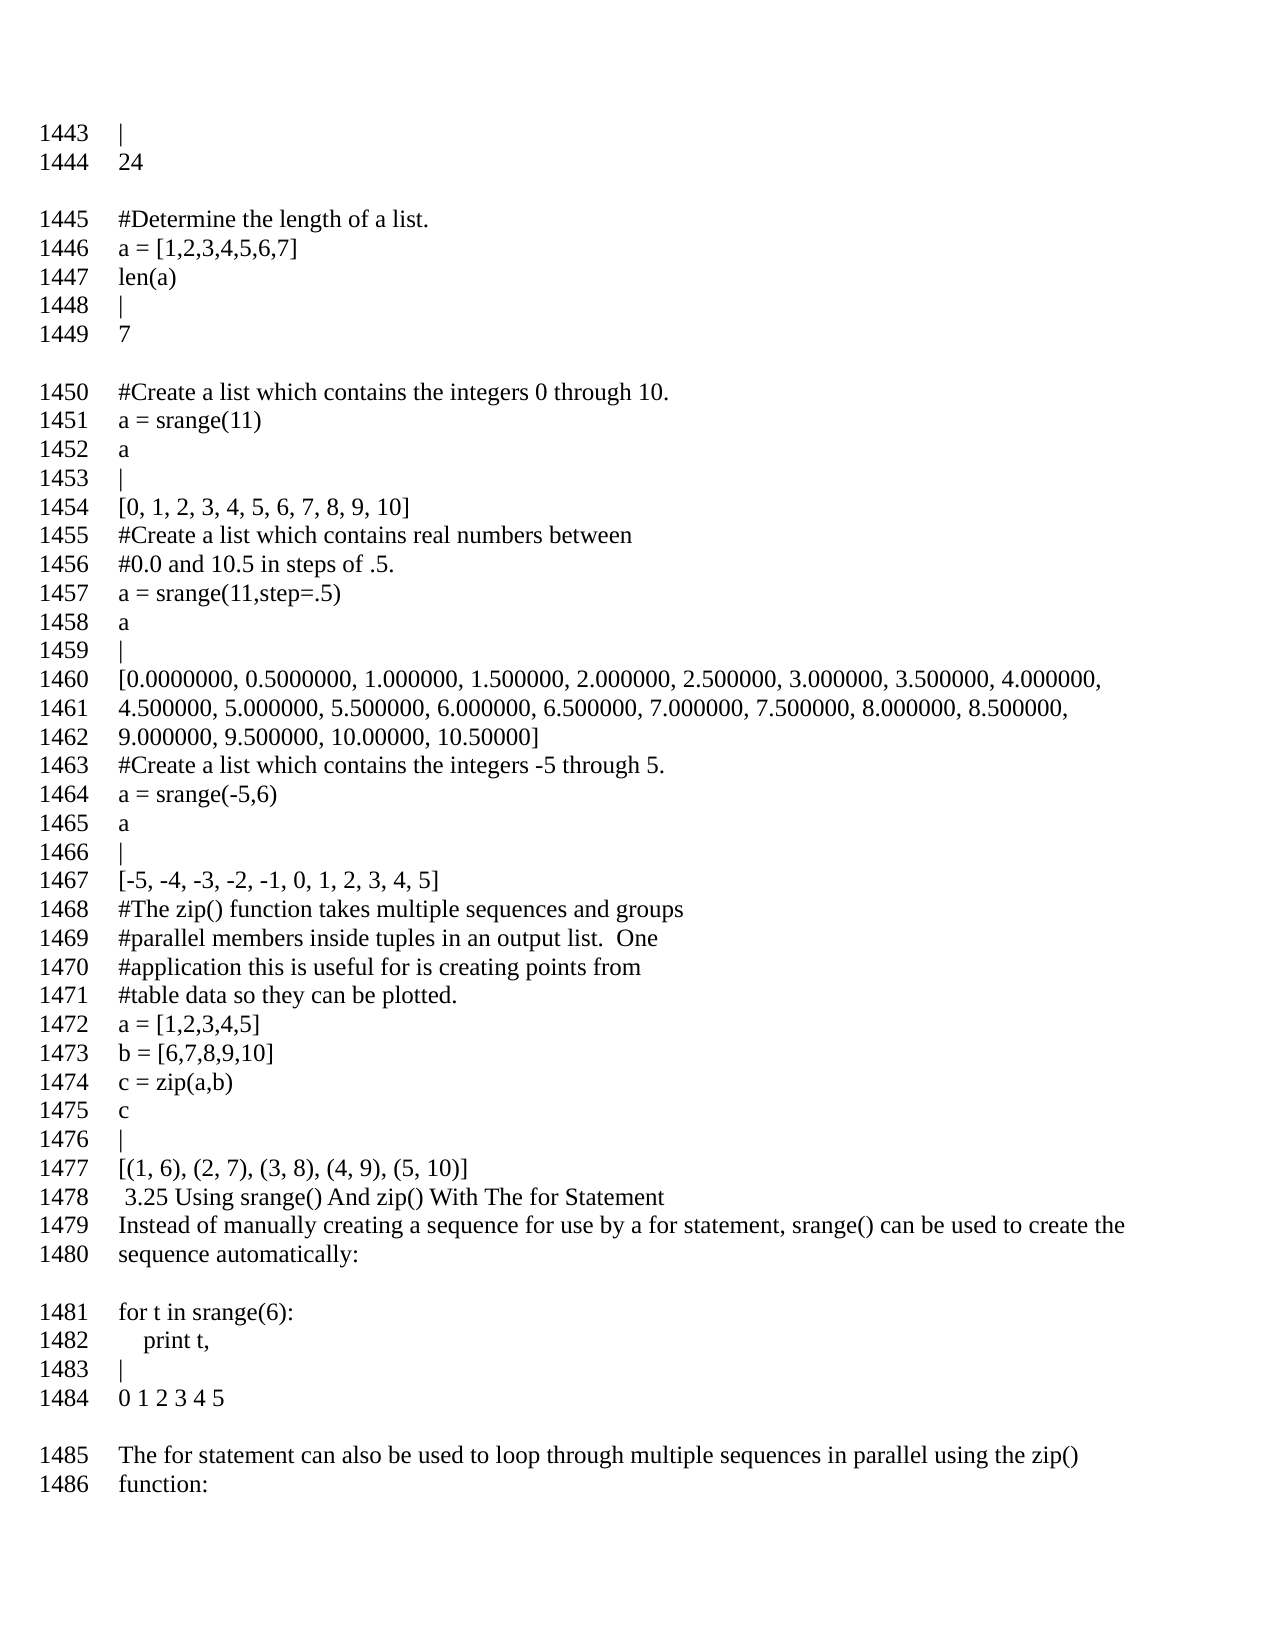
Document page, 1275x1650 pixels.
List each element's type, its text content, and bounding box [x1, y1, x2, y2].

text c = zip(a,b) [118, 1067, 1157, 1096]
text 7 [118, 319, 1157, 348]
text 0 1 2 3 4 5 [118, 1383, 1157, 1412]
text The for statement can also be used to loop through multiple sequences in parallel using the zip() function: [118, 1441, 1157, 1498]
text 3.25 Using srange() And zip() With The for Statement [118, 1182, 1157, 1211]
text a [118, 607, 1157, 636]
text a = srange(11) [118, 406, 1157, 434]
text [0, 1, 2, 3, 4, 5, 6, 7, 8, 9, 10] [118, 492, 1157, 521]
text [0.0000000, 0.5000000, 1.000000, 1.500000, 2.000000, 2.500000, 3.000000, 3.500000, 4.000000, 4.500000, 5.000000, 5.500000, 6.000000, 6.500000, 7.000000, 7.500000, 8.000000, 8.500000, 9.000000, 9.500000, 10.00000, 10.50000] [118, 664, 1157, 751]
text #0.0 and 10.5 in steps of .5. [118, 549, 1157, 578]
text 24 [118, 147, 1157, 176]
text #Create a list which contains the integers -5 through 5. [118, 751, 1157, 779]
text #Determine the length of a list. [118, 204, 1157, 233]
text #parallel members inside tuples in an output list. One [118, 923, 1157, 952]
text a = srange(-5,6) [118, 779, 1157, 808]
text c [118, 1096, 1157, 1124]
text | [118, 118, 1157, 147]
text [(1, 6), (2, 7), (3, 8), (4, 9), (5, 10)] [118, 1153, 1157, 1182]
text #The zip() function takes multiple sequences and groups [118, 894, 1157, 923]
text [-5, -4, -3, -2, -1, 0, 1, 2, 3, 4, 5] [118, 866, 1157, 894]
text a [118, 808, 1157, 837]
text | [118, 291, 1157, 319]
text | [118, 636, 1157, 664]
text b = [6,7,8,9,10] [118, 1038, 1157, 1067]
text #application this is useful for is creating points from [118, 952, 1157, 981]
text | [118, 1354, 1157, 1383]
text a = [1,2,3,4,5,6,7] [118, 233, 1157, 262]
text #table data so they can be plotted. [118, 981, 1157, 1009]
text a [118, 434, 1157, 463]
text for t in srange(6): [118, 1297, 1157, 1326]
text len(a) [118, 262, 1157, 291]
text a = srange(11,step=.5) [118, 578, 1157, 607]
text | [118, 837, 1157, 866]
text | [118, 463, 1157, 492]
text print t, [118, 1326, 1157, 1354]
text Instead of manually creating a sequence for use by a for statement, srange() can be used to create the sequence automatically: [118, 1211, 1157, 1268]
text a = [1,2,3,4,5] [118, 1009, 1157, 1038]
text #Create a list which contains real numbers between [118, 521, 1157, 549]
text | [118, 1124, 1157, 1153]
text #Create a list which contains the integers 0 through 10. [118, 377, 1157, 406]
